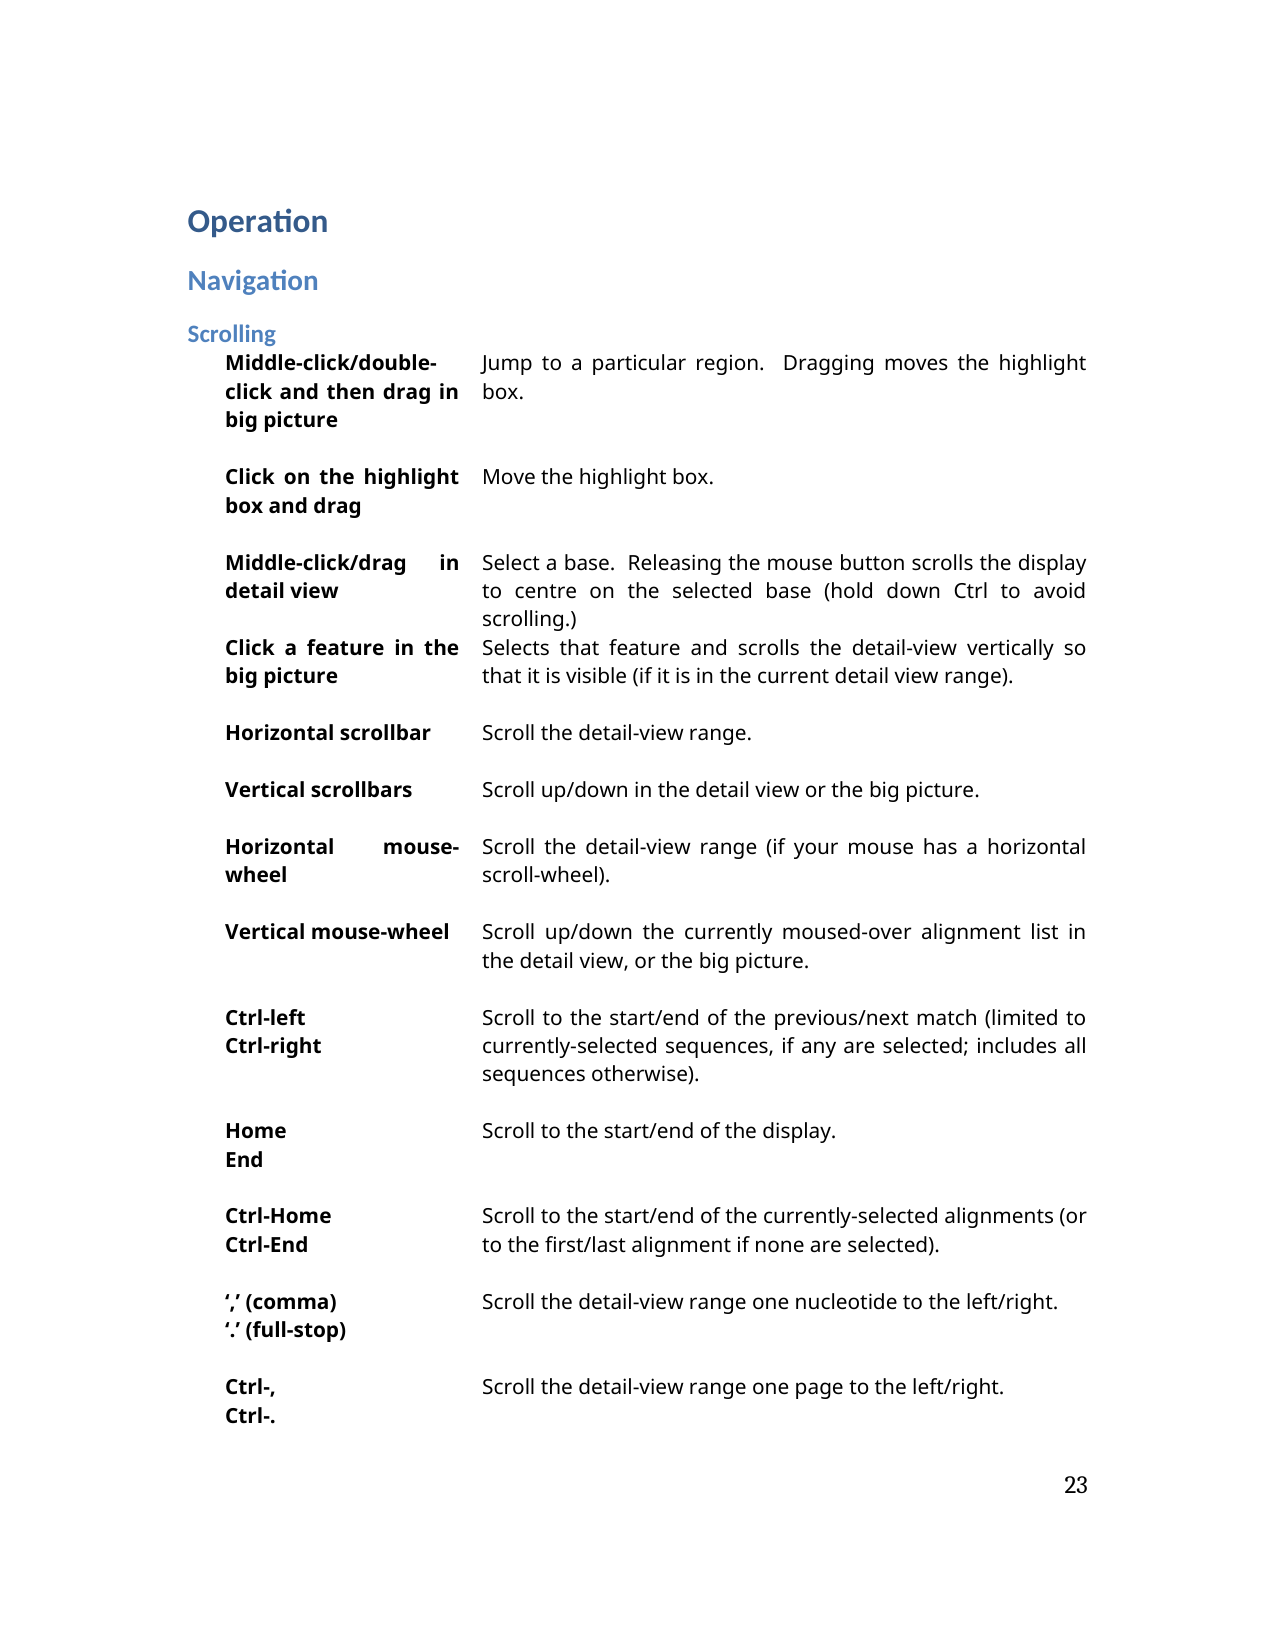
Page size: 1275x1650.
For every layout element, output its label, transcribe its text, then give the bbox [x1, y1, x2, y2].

table_cell Ctrl-Home Ctrl-End [214, 1202, 471, 1287]
table_cell Selects that feature and scrolls the detail-view vertically so that it is visible (if it is in the current detail view range). [471, 633, 1099, 718]
table_cell Middle-click/drag in detail view [214, 548, 471, 633]
table_cell Scroll the detail-view range. [471, 718, 1099, 775]
table_cell Select a base. Releasing the mouse button scrolls the display to centre on the selected base (hold down Ctrl to avoid scrolling.) [471, 548, 1099, 633]
subtitle Navigation [187, 262, 1087, 297]
table_cell Click a feature in the big picture [214, 633, 471, 718]
table_cell Home End [214, 1116, 471, 1202]
table_header Middle-click/double-click and then drag in big picture [214, 349, 471, 462]
table_cell Scroll the detail-view range one page to the left/right. [471, 1372, 1099, 1429]
table_cell Scroll to the start/end of the display. [471, 1116, 1099, 1202]
table_cell Scroll up/down in the detail view or the big picture. [471, 775, 1099, 832]
subtitle Scrolling [187, 318, 1087, 348]
table_cell Vertical mouse-wheel [214, 917, 471, 1003]
subtitle Operation [187, 200, 1087, 241]
table_header Jump to a particular region. Dragging moves the highlight box. [471, 349, 1099, 462]
table_cell Scroll the detail-view range one nucleotide to the left/right. [471, 1287, 1099, 1372]
table_cell ‘,’ (comma) ‘.’ (full-stop) [214, 1287, 471, 1372]
table_cell Ctrl-, Ctrl-. [214, 1372, 471, 1429]
table_cell Move the highlight box. [471, 462, 1099, 548]
table_cell Horizontal mouse-wheel [214, 832, 471, 917]
table_cell Scroll to the start/end of the previous/next match (limited to currently-selected sequences, if any are selected; includes all sequences otherwise). [471, 1003, 1099, 1116]
table_cell Vertical scrollbars [214, 775, 471, 832]
table_cell Ctrl-left Ctrl-right [214, 1003, 471, 1116]
table_cell Scroll the detail-view range (if your mouse has a horizontal scroll-wheel). [471, 832, 1099, 917]
table_cell Horizontal scrollbar [214, 718, 471, 775]
table_cell Scroll up/down the currently moused-over alignment list in the detail view, or the big picture. [471, 917, 1099, 1003]
table_cell Scroll to the start/end of the currently-selected alignments (or to the first/last alignment if none are selected). [471, 1202, 1099, 1287]
table_cell Click on the highlight box and drag [214, 462, 471, 548]
